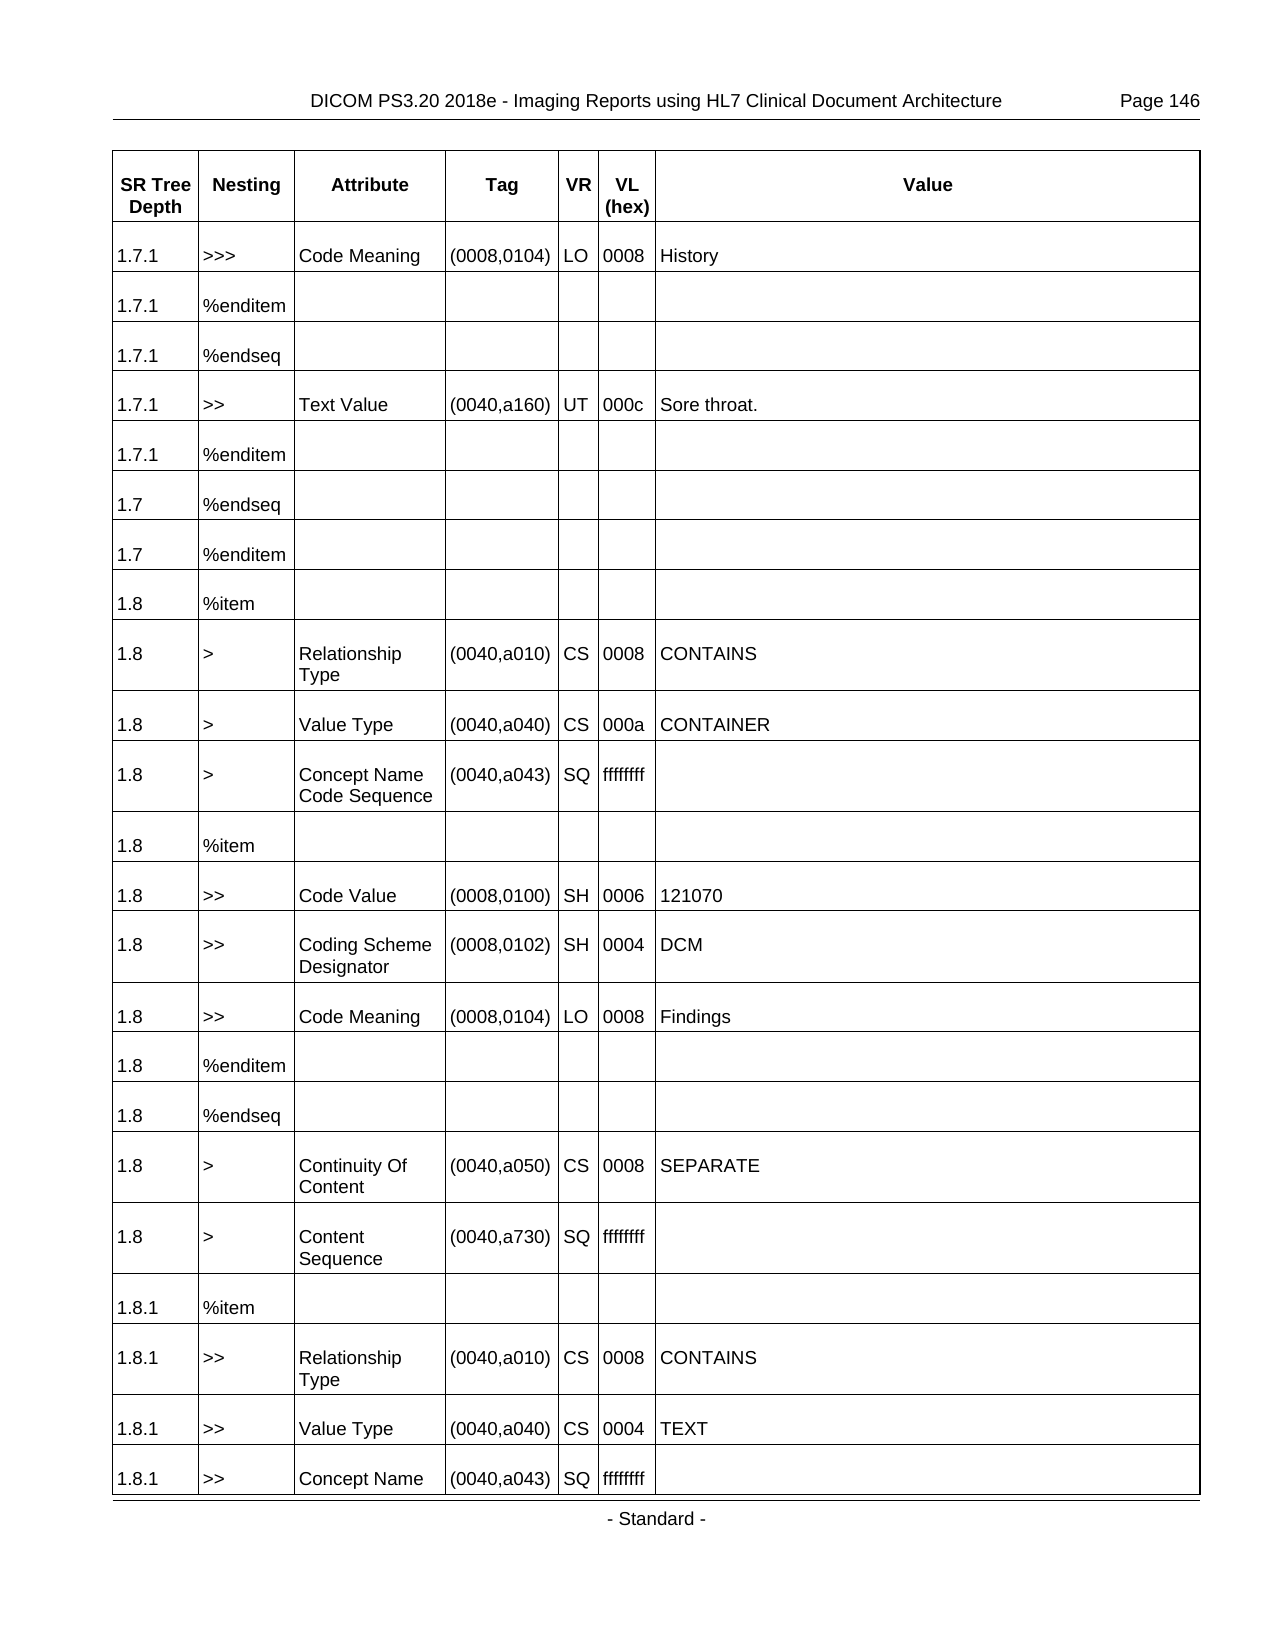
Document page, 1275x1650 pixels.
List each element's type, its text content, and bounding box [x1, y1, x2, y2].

table_cell [559, 570, 598, 619]
table_cell 1.7 [113, 520, 198, 569]
table_cell 1.8 [113, 911, 198, 982]
table_cell (0040,a043) [446, 1445, 558, 1493]
table_cell Code Value [295, 862, 445, 910]
table_cell 1.7 [113, 471, 198, 519]
table_cell %enditem [199, 272, 294, 321]
table_cell LO [559, 983, 598, 1031]
table_cell [599, 1032, 655, 1081]
table_cell 0008 [599, 1324, 655, 1394]
table_cell > [199, 741, 294, 811]
table_cell Code Meaning [295, 983, 445, 1031]
table_cell 1.7.1 [113, 272, 198, 321]
table_cell > [199, 620, 294, 690]
table_cell 121070 [656, 862, 1199, 910]
table_cell 000c [599, 371, 655, 420]
table_cell [599, 471, 655, 519]
table_cell %item [199, 570, 294, 619]
table_cell [446, 1032, 558, 1081]
table_cell Code Meaning [295, 222, 445, 271]
table_cell [295, 1032, 445, 1081]
table_cell Value Type [295, 691, 445, 740]
table_cell Content Sequence [295, 1203, 445, 1273]
table_cell [599, 812, 655, 861]
table_cell >>> [199, 222, 294, 271]
table_cell [656, 570, 1199, 619]
table_cell CS [559, 620, 598, 690]
table_cell [295, 421, 445, 470]
table_cell Concept Name [295, 1445, 445, 1493]
table_cell Relationship Type [295, 1324, 445, 1394]
table_cell 1.8 [113, 1032, 198, 1081]
table_cell [559, 520, 598, 569]
table_cell > [199, 1132, 294, 1202]
table_cell >> [199, 1395, 294, 1444]
table_cell SH [559, 911, 598, 982]
table_cell SH [559, 862, 598, 910]
table_cell %endseq [199, 1082, 294, 1131]
table_cell 1.8 [113, 620, 198, 690]
table_cell 1.8.1 [113, 1274, 198, 1323]
table_cell 1.8 [113, 570, 198, 619]
table_cell [656, 1032, 1199, 1081]
table_cell [559, 812, 598, 861]
table_cell CS [559, 1132, 598, 1202]
table_cell Concept Name Code Sequence [295, 741, 445, 811]
table_cell 1.7.1 [113, 371, 198, 420]
table_cell >> [199, 911, 294, 982]
table_cell [559, 272, 598, 321]
table_cell 0006 [599, 862, 655, 910]
table_cell [599, 1274, 655, 1323]
table_cell >> [199, 983, 294, 1031]
table_cell [559, 1032, 598, 1081]
table_cell [599, 520, 655, 569]
table_cell 1.8.1 [113, 1445, 198, 1493]
table_cell CS [559, 1395, 598, 1444]
table_cell >> [199, 1324, 294, 1394]
table_cell %endseq [199, 471, 294, 519]
table_cell (0008,0100) [446, 862, 558, 910]
table_cell SQ [559, 1203, 598, 1273]
table_cell [656, 1445, 1199, 1493]
table_cell SEPARATE [656, 1132, 1199, 1202]
table_cell (0040,a730) [446, 1203, 558, 1273]
table_cell > [199, 1203, 294, 1273]
table_cell Findings [656, 983, 1199, 1031]
table_cell %item [199, 812, 294, 861]
table_cell [446, 570, 558, 619]
table_cell LO [559, 222, 598, 271]
table_cell 1.8 [113, 1132, 198, 1202]
table_cell 0008 [599, 222, 655, 271]
table_cell History [656, 222, 1199, 271]
table_cell Value Type [295, 1395, 445, 1444]
table_cell 1.8 [113, 691, 198, 740]
table_cell [656, 1082, 1199, 1131]
table_cell [656, 471, 1199, 519]
table_cell UT [559, 371, 598, 420]
table_cell SQ [559, 1445, 598, 1493]
table_cell [446, 812, 558, 861]
table_cell [295, 272, 445, 321]
table_cell 0008 [599, 1132, 655, 1202]
table_cell [599, 272, 655, 321]
table_cell >> [199, 862, 294, 910]
table_cell [656, 322, 1199, 370]
table_cell [656, 741, 1199, 811]
table_cell [446, 421, 558, 470]
table_cell [446, 471, 558, 519]
table_cell [559, 1274, 598, 1323]
table_cell [295, 1274, 445, 1323]
table_cell [559, 1082, 598, 1131]
table_cell 1.7.1 [113, 421, 198, 470]
table_cell [656, 812, 1199, 861]
table_cell ffffffff [599, 1203, 655, 1273]
table_header SR Tree Depth [113, 151, 198, 221]
table_cell %enditem [199, 1032, 294, 1081]
table_cell [446, 1274, 558, 1323]
table_cell (0008,0104) [446, 983, 558, 1031]
table_cell [656, 1203, 1199, 1273]
table_header Value [656, 151, 1199, 221]
table_cell (0008,0104) [446, 222, 558, 271]
table_cell (0040,a040) [446, 1395, 558, 1444]
table_cell [446, 272, 558, 321]
table_cell 1.8.1 [113, 1324, 198, 1394]
table_cell (0040,a010) [446, 1324, 558, 1394]
table_cell [295, 471, 445, 519]
table_cell 1.8 [113, 1082, 198, 1131]
table_cell 0008 [599, 983, 655, 1031]
table_cell [656, 421, 1199, 470]
table_header VL (hex) [599, 151, 655, 221]
table_cell (0040,a040) [446, 691, 558, 740]
table_header VR [559, 151, 598, 221]
table_cell %enditem [199, 421, 294, 470]
table_cell CS [559, 691, 598, 740]
table_cell [656, 272, 1199, 321]
table_cell 1.8 [113, 741, 198, 811]
table_header Nesting [199, 151, 294, 221]
table_cell CONTAINS [656, 1324, 1199, 1394]
table_cell [559, 322, 598, 370]
table_cell [599, 421, 655, 470]
table_cell [295, 812, 445, 861]
table_cell [446, 1082, 558, 1131]
table_cell [599, 322, 655, 370]
table_cell SQ [559, 741, 598, 811]
table_cell [295, 1082, 445, 1131]
table_cell Sore throat. [656, 371, 1199, 420]
table_cell [446, 520, 558, 569]
table_cell 1.8 [113, 812, 198, 861]
table_cell [295, 570, 445, 619]
table_cell [656, 1274, 1199, 1323]
table_cell [295, 520, 445, 569]
table_cell Coding Scheme Designator [295, 911, 445, 982]
table_cell 1.8 [113, 862, 198, 910]
table_cell 000a [599, 691, 655, 740]
table_cell (0008,0102) [446, 911, 558, 982]
table_cell 1.8.1 [113, 1395, 198, 1444]
table_cell Text Value [295, 371, 445, 420]
table_cell DCM [656, 911, 1199, 982]
table_cell 1.8 [113, 983, 198, 1031]
table_cell [599, 1082, 655, 1131]
table_cell [559, 421, 598, 470]
table_cell %item [199, 1274, 294, 1323]
table_cell CONTAINER [656, 691, 1199, 740]
table_cell CS [559, 1324, 598, 1394]
table_cell Relationship Type [295, 620, 445, 690]
table_cell CONTAINS [656, 620, 1199, 690]
table_cell >> [199, 1445, 294, 1493]
table_cell (0040,a010) [446, 620, 558, 690]
table_header Tag [446, 151, 558, 221]
table_cell ffffffff [599, 1445, 655, 1493]
table_cell (0040,a050) [446, 1132, 558, 1202]
table_cell %endseq [199, 322, 294, 370]
table_cell [295, 322, 445, 370]
table_cell ffffffff [599, 741, 655, 811]
table_cell 0008 [599, 620, 655, 690]
table_cell 0004 [599, 1395, 655, 1444]
table_cell 1.7.1 [113, 222, 198, 271]
table_cell TEXT [656, 1395, 1199, 1444]
table_cell [656, 520, 1199, 569]
table_cell [446, 322, 558, 370]
table_cell [599, 570, 655, 619]
table_cell %enditem [199, 520, 294, 569]
table_cell > [199, 691, 294, 740]
table_cell [559, 471, 598, 519]
table_cell (0040,a043) [446, 741, 558, 811]
table_cell 1.8 [113, 1203, 198, 1273]
table_cell (0040,a160) [446, 371, 558, 420]
table_header Attribute [295, 151, 445, 221]
table_cell 1.7.1 [113, 322, 198, 370]
table_cell Continuity Of Content [295, 1132, 445, 1202]
table_cell 0004 [599, 911, 655, 982]
table_cell >> [199, 371, 294, 420]
